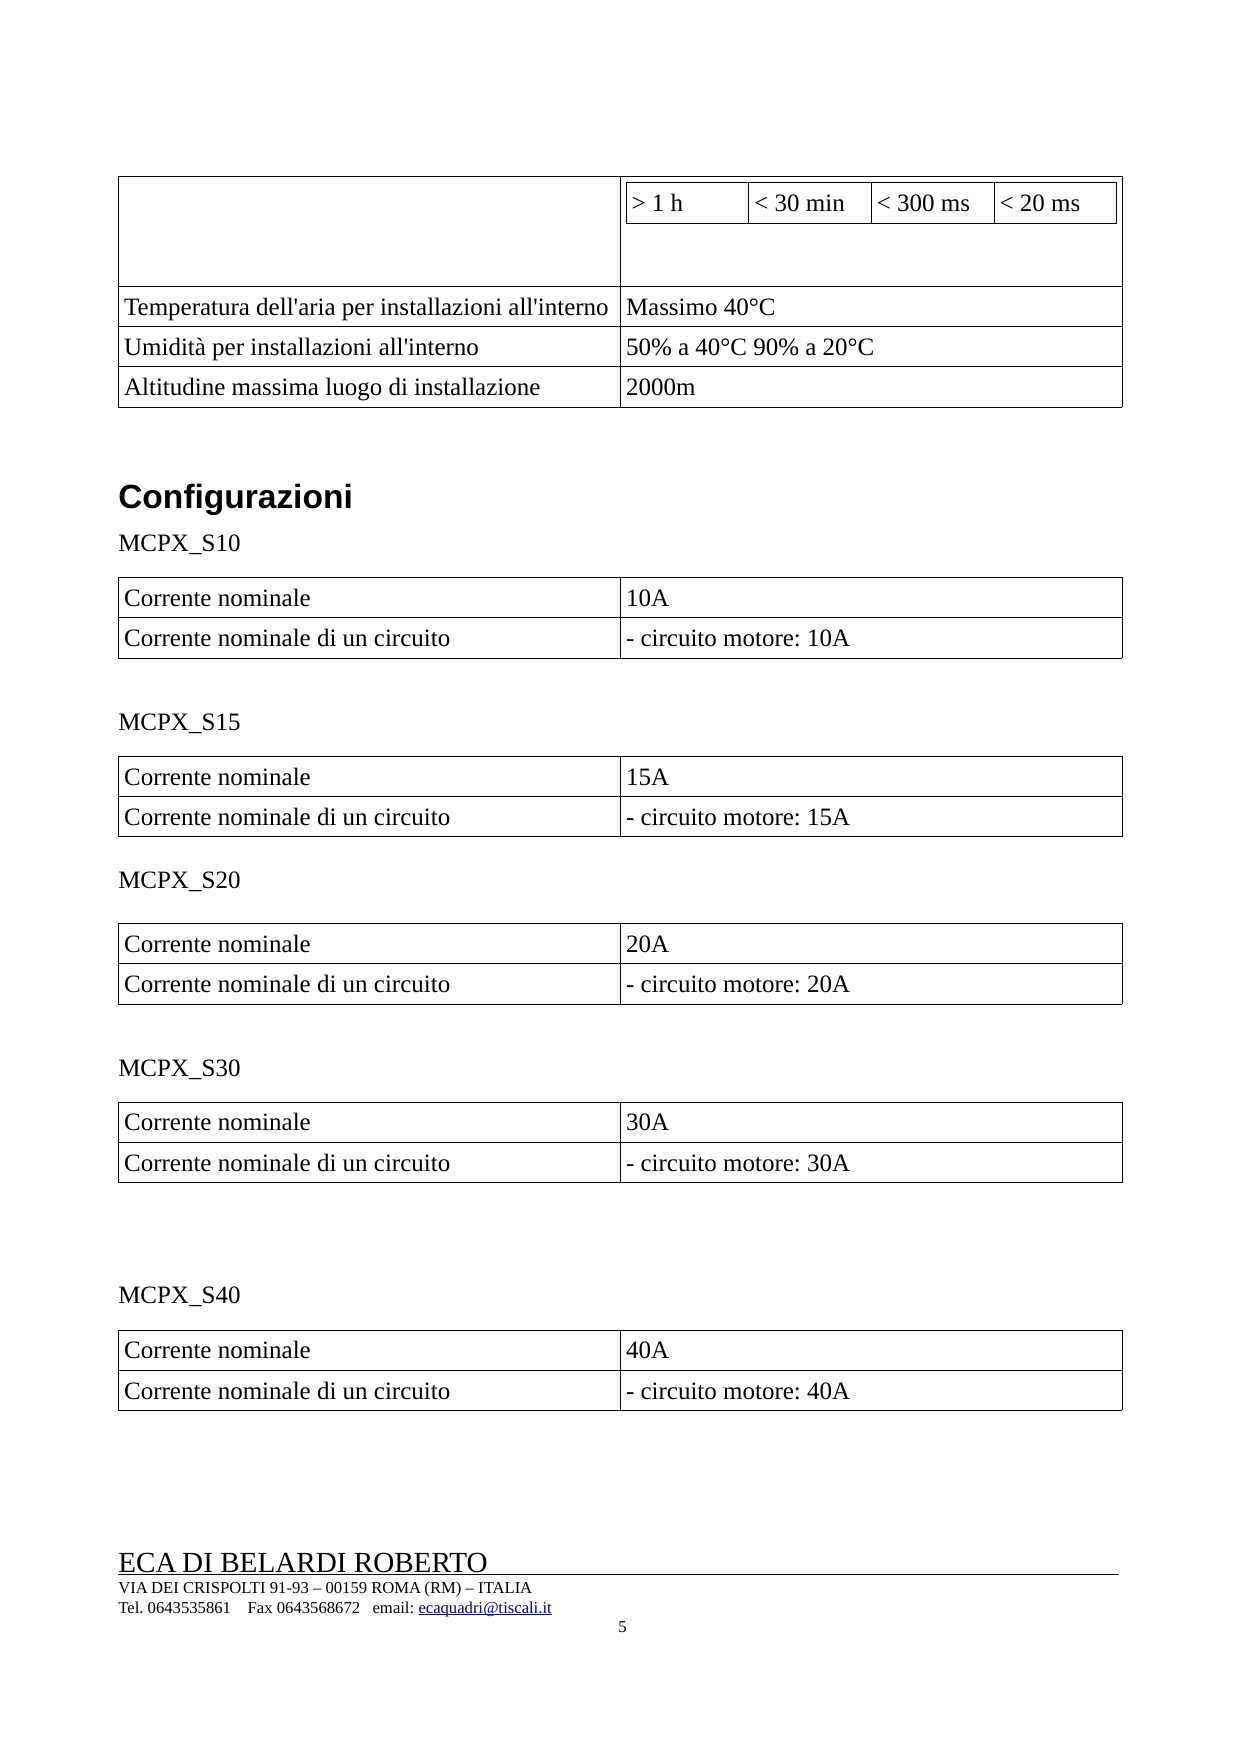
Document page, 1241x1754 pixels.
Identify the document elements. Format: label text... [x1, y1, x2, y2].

table_header 10A [621, 578, 1122, 617]
table_cell Temperatura dell'aria per installazioni all'interno [119, 287, 620, 326]
text MCPX_S30 [118, 1053, 1122, 1081]
subtitle Configurazioni [118, 477, 1122, 515]
table_cell Corrente nominale di un circuito [119, 1143, 620, 1182]
table_cell [621, 177, 1122, 286]
text MCPX_S40 [118, 1281, 1122, 1309]
table_cell Altitudine massima luogo di installazione [119, 367, 620, 407]
table_cell Umidità per installazioni all'interno [119, 327, 620, 366]
table_cell - circuito motore: 20A [621, 964, 1122, 1003]
table_cell Corrente nominale di un circuito [119, 964, 620, 1003]
table_header Corrente nominale [119, 578, 620, 617]
table_cell - circuito motore: 40A [621, 1371, 1122, 1410]
table_cell > 1 h [627, 183, 748, 222]
table_header Corrente nominale [119, 924, 620, 963]
table_header 20A [621, 924, 1122, 963]
table_cell Massimo 40°C [621, 287, 1122, 326]
table_header Corrente nominale [119, 757, 620, 796]
text MCPX_S10 [118, 528, 1122, 557]
table_cell - circuito motore: 30A [621, 1143, 1122, 1182]
table_cell - circuito motore: 10A [621, 618, 1122, 658]
text MCPX_S20 [118, 865, 1122, 894]
table_cell 50% a 40°C 90% a 20°C [621, 327, 1122, 366]
table_cell Corrente nominale di un circuito [119, 797, 620, 836]
table_header Corrente nominale [119, 1331, 620, 1370]
table_header 15A [621, 757, 1122, 796]
table_header 30A [621, 1103, 1122, 1142]
table_cell Corrente nominale di un circuito [119, 1371, 620, 1410]
table_cell Corrente nominale di un circuito [119, 618, 620, 658]
text MCPX_S15 [118, 707, 1122, 736]
table_cell [119, 177, 620, 286]
table_header 40A [621, 1331, 1122, 1370]
table_cell 2000m [621, 367, 1122, 407]
table_cell < 20 ms [995, 183, 1116, 222]
table_cell < 30 min [749, 183, 871, 222]
table_cell < 300 ms [872, 183, 994, 222]
table_header Corrente nominale [119, 1103, 620, 1142]
table_cell - circuito motore: 15A [621, 797, 1122, 836]
